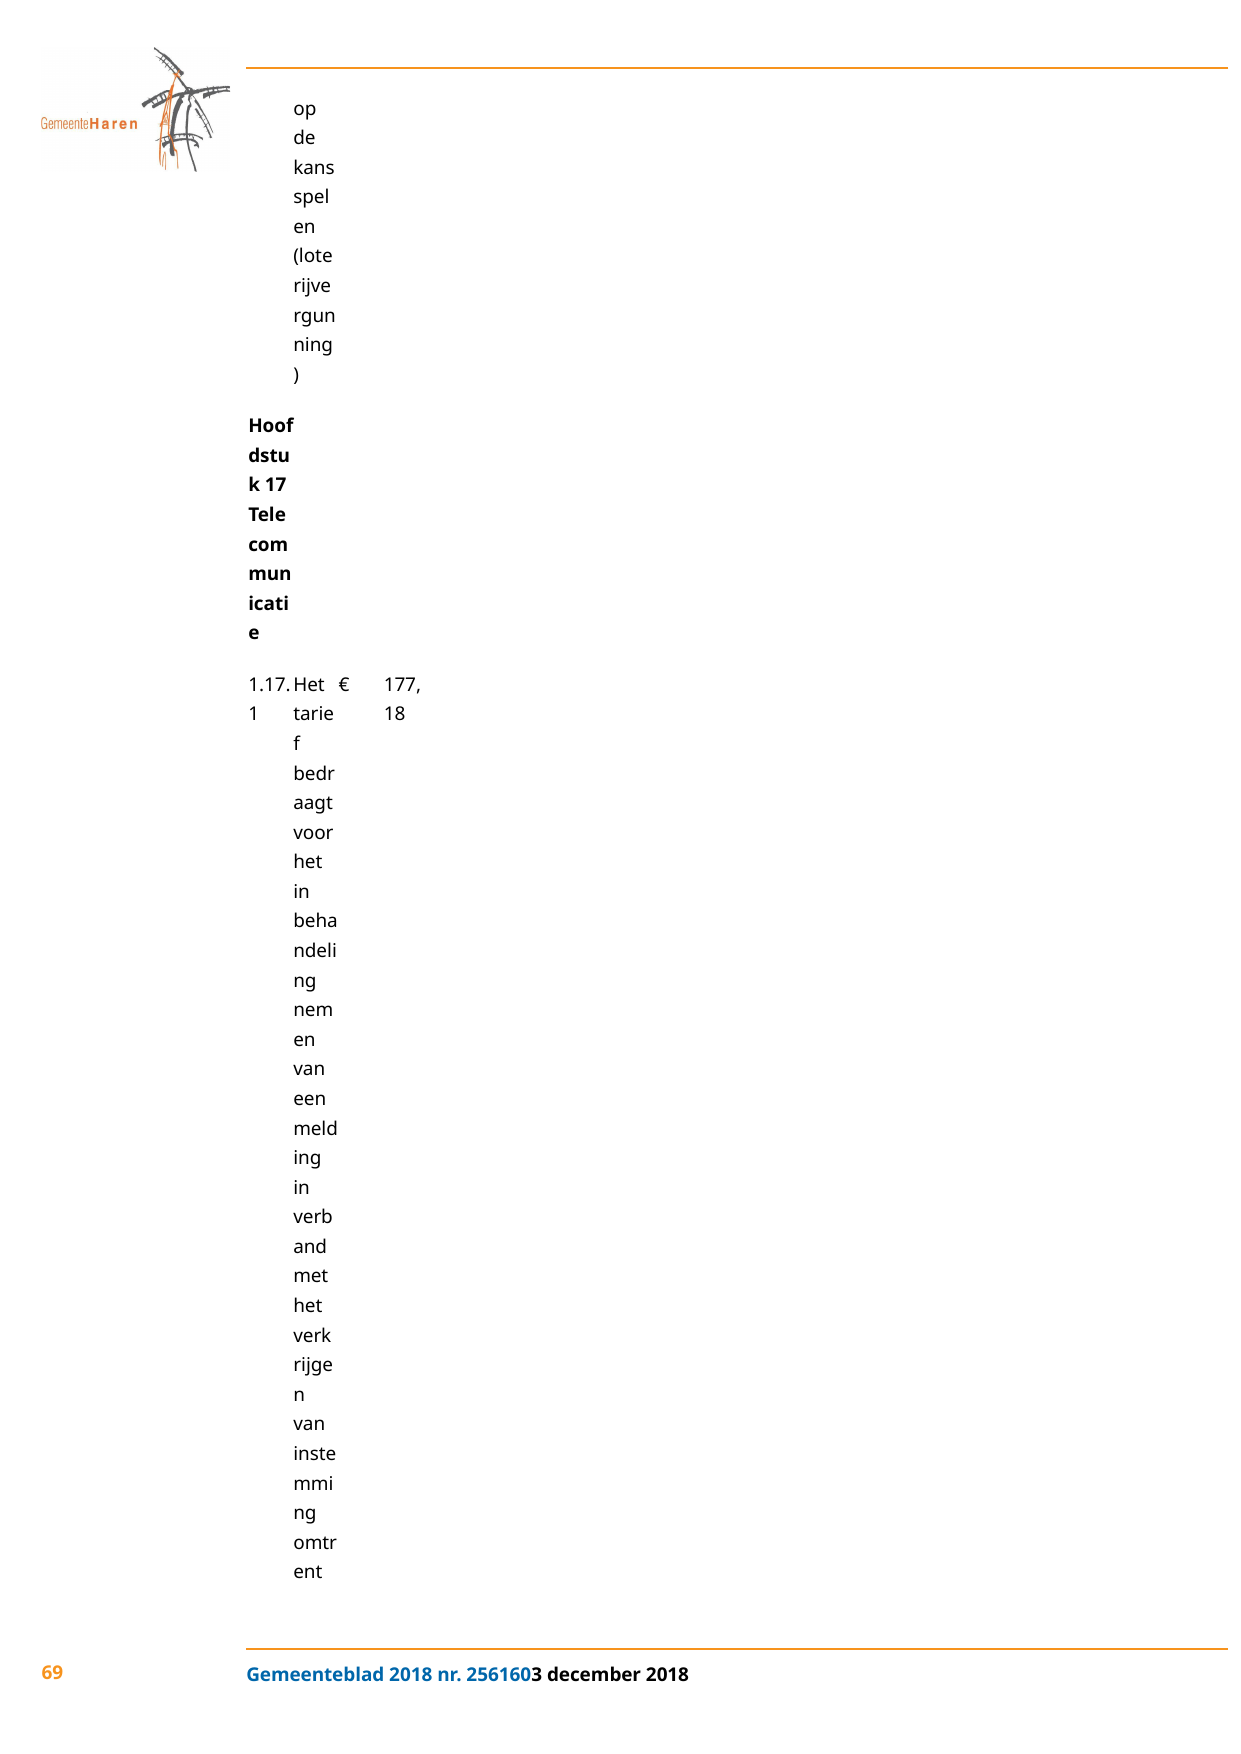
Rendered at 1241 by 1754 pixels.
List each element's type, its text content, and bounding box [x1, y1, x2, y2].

table_cell [248, 645, 293, 671]
table_cell Hoofdstuk 17 Telecommunicatie [248, 413, 293, 645]
table_cell [293, 413, 338, 645]
table_cell [338, 645, 383, 671]
picture [41, 47, 231, 172]
table_cell [293, 645, 338, 671]
table_cell [248, 95, 293, 387]
table_cell [293, 387, 338, 412]
table_cell [248, 387, 293, 412]
table_cell 1.17.1 [248, 671, 293, 1584]
table_cell [384, 387, 429, 412]
table_cell Het tarief bedraagt voor het in behandeling nemen van een melding in verband met het verkrijgen van instemming omtrent [293, 671, 338, 1584]
table_cell [384, 95, 429, 387]
table_cell [384, 645, 429, 671]
table_cell [338, 413, 383, 645]
table_cell op de kansspelen (loterijvergunning) [293, 95, 338, 387]
table_cell € [338, 671, 383, 1584]
table_cell [338, 95, 383, 387]
table_cell 177,18 [384, 671, 429, 1584]
table_cell [338, 387, 383, 412]
